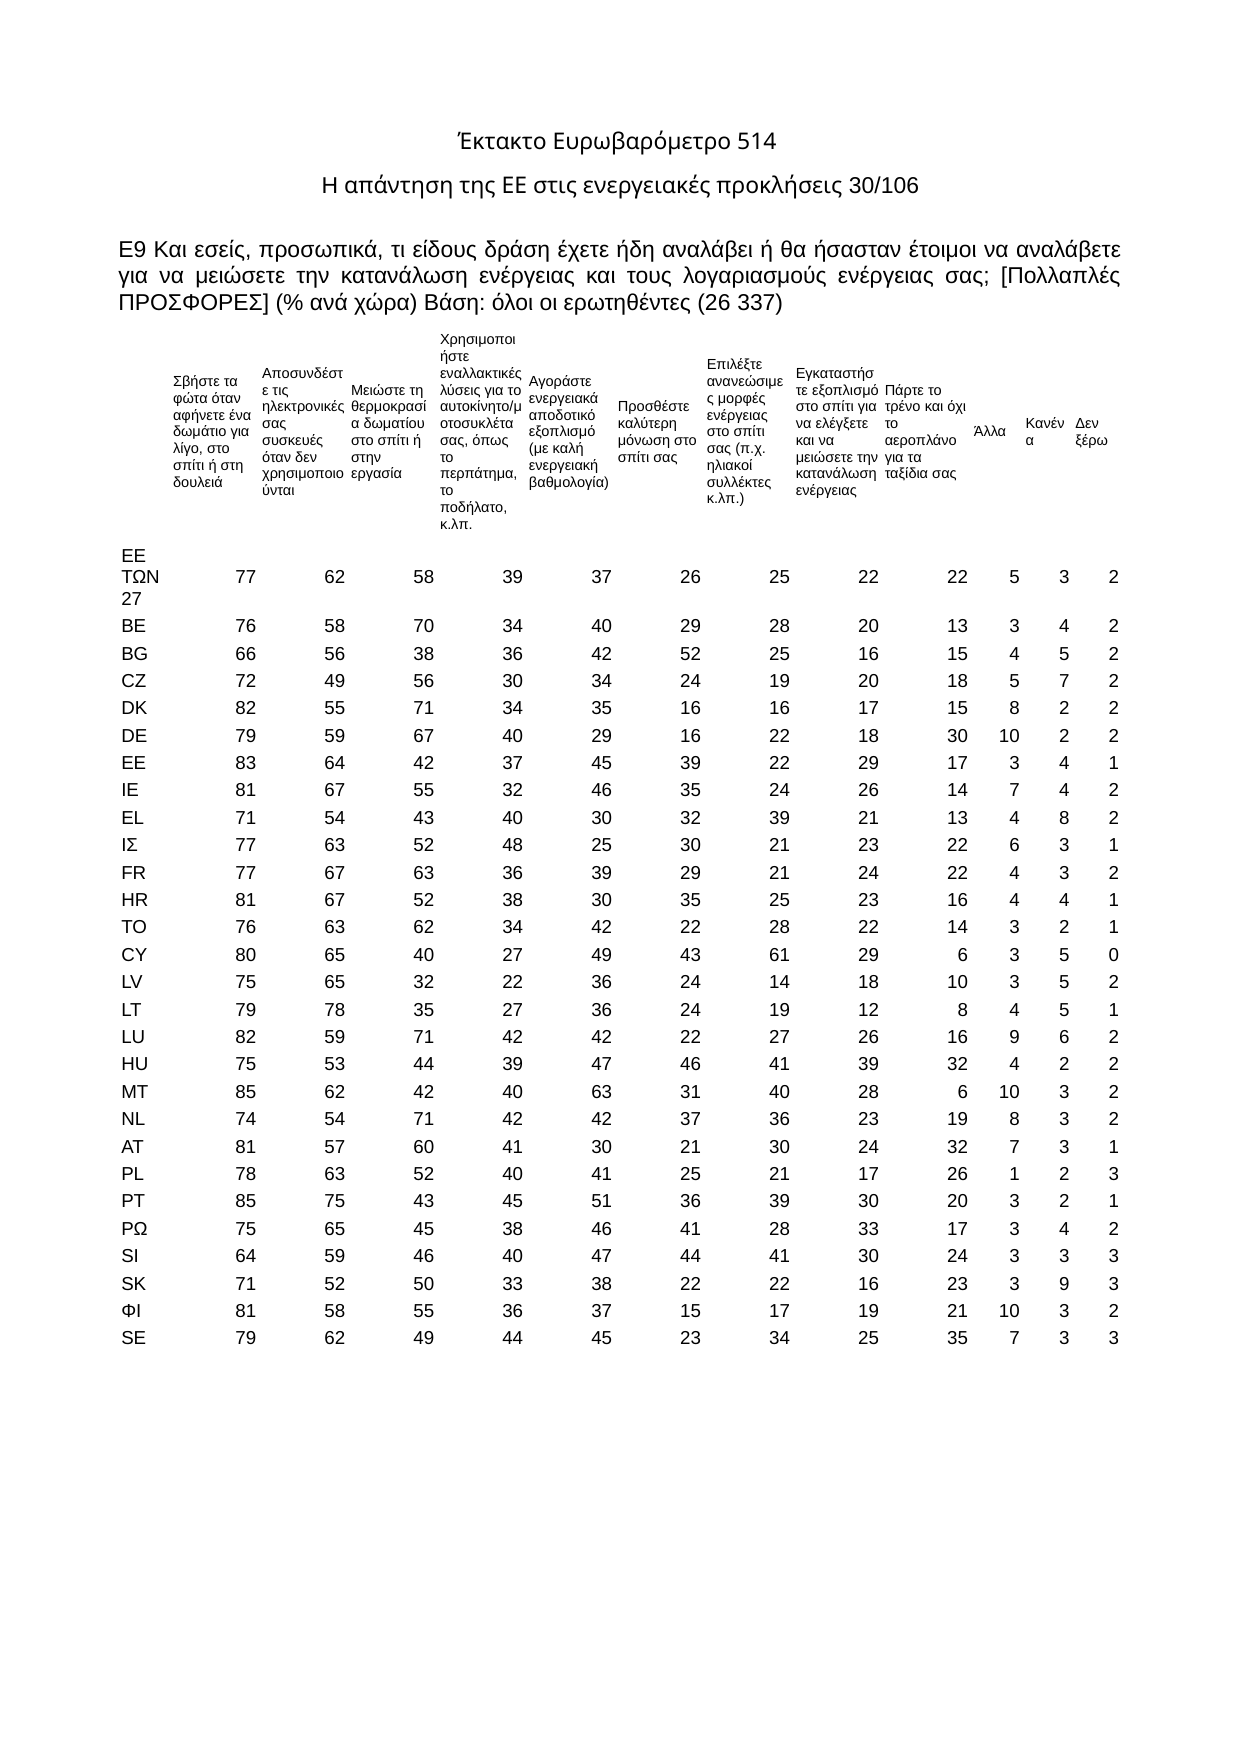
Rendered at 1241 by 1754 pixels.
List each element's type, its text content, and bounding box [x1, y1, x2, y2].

table_cell 47 [526, 1050, 615, 1078]
table_cell 16 [793, 639, 882, 667]
table_cell 3 [1023, 859, 1072, 886]
table_cell 24 [615, 667, 704, 694]
table_cell 31 [615, 1078, 704, 1105]
table_cell 16 [615, 722, 704, 749]
table_cell 5 [1023, 941, 1072, 968]
table_cell 3 [1072, 1242, 1121, 1269]
table_cell 58 [348, 541, 437, 612]
table_cell 7 [971, 1133, 1022, 1160]
table_cell 26 [882, 1160, 971, 1187]
table_cell 40 [437, 1160, 526, 1187]
table_cell 8 [882, 996, 971, 1023]
table_cell 45 [526, 1324, 615, 1352]
table_cell 4 [1023, 776, 1072, 804]
table_cell 24 [793, 859, 882, 886]
table_cell 4 [971, 639, 1022, 667]
table_cell 62 [348, 913, 437, 941]
table_cell 3 [1023, 1324, 1072, 1352]
table_cell 82 [170, 694, 259, 722]
table_cell 22 [882, 541, 971, 612]
table_cell 54 [259, 804, 348, 831]
table_cell BG [118, 639, 170, 667]
table_cell 29 [526, 722, 615, 749]
table_cell 41 [704, 1050, 793, 1078]
table_cell 42 [526, 1105, 615, 1132]
table_cell 46 [526, 776, 615, 804]
table_cell 24 [615, 968, 704, 996]
table_cell 77 [170, 541, 259, 612]
table_cell PL [118, 1160, 170, 1187]
table_cell 79 [170, 1324, 259, 1352]
table_cell 42 [526, 1023, 615, 1050]
table_cell 75 [259, 1187, 348, 1215]
table_cell 3 [1023, 1078, 1072, 1105]
table_cell 8 [971, 1105, 1022, 1132]
table_cell 1 [1072, 749, 1121, 776]
table_cell 67 [259, 859, 348, 886]
table_cell 13 [882, 612, 971, 639]
table_cell 3 [971, 1215, 1022, 1242]
table_cell 36 [615, 1187, 704, 1215]
table_cell 7 [1023, 667, 1072, 694]
table_cell 39 [437, 1050, 526, 1078]
table_cell 20 [882, 1187, 971, 1215]
table_header Άλλα [971, 321, 1022, 541]
table_cell ΕΕ ΤΩΝ 27 [118, 541, 170, 612]
table_cell 59 [259, 1023, 348, 1050]
table_cell 4 [971, 804, 1022, 831]
table_cell 65 [259, 1215, 348, 1242]
table_cell 5 [971, 667, 1022, 694]
table_cell 22 [793, 913, 882, 941]
table_cell 82 [170, 1023, 259, 1050]
table_cell 33 [793, 1215, 882, 1242]
table_cell 2 [1072, 1078, 1121, 1105]
table_cell 40 [437, 1078, 526, 1105]
table_cell 21 [793, 804, 882, 831]
table_cell 16 [882, 1023, 971, 1050]
table_cell 22 [704, 749, 793, 776]
table_cell 17 [704, 1297, 793, 1324]
table_cell 19 [704, 996, 793, 1023]
table_cell 1 [1072, 1133, 1121, 1160]
table_cell 22 [793, 541, 882, 612]
table_cell 77 [170, 831, 259, 858]
table_cell 2 [1072, 541, 1121, 612]
table_cell LU [118, 1023, 170, 1050]
table_cell ΙΣ [118, 831, 170, 858]
table_cell 39 [793, 1050, 882, 1078]
table_cell 2 [1072, 612, 1121, 639]
table_cell 30 [526, 886, 615, 913]
table_cell 6 [1023, 1023, 1072, 1050]
table_cell 38 [348, 639, 437, 667]
table_header Κανένα [1023, 321, 1072, 541]
table_cell 61 [704, 941, 793, 968]
table_cell 13 [882, 804, 971, 831]
table_cell 30 [704, 1133, 793, 1160]
table_cell 5 [1023, 968, 1072, 996]
table_cell 66 [170, 639, 259, 667]
table_cell 58 [259, 612, 348, 639]
table_cell 40 [437, 804, 526, 831]
table_cell 22 [437, 968, 526, 996]
table_cell 47 [526, 1242, 615, 1269]
table_cell 16 [615, 694, 704, 722]
table_cell 12 [793, 996, 882, 1023]
table_cell 67 [259, 776, 348, 804]
table_cell 2 [1023, 1187, 1072, 1215]
table_cell 85 [170, 1187, 259, 1215]
table_cell 2 [1023, 913, 1072, 941]
table_cell 3 [1072, 1324, 1121, 1352]
table_cell 1 [971, 1160, 1022, 1187]
table_cell 39 [704, 1187, 793, 1215]
table_cell 76 [170, 913, 259, 941]
table_cell 46 [615, 1050, 704, 1078]
table_cell 19 [704, 667, 793, 694]
table_cell 54 [259, 1105, 348, 1132]
table_cell 3 [971, 1187, 1022, 1215]
table_cell 63 [348, 859, 437, 886]
table_cell 22 [704, 1270, 793, 1297]
table_cell 6 [971, 831, 1022, 858]
table_cell 58 [259, 1297, 348, 1324]
table_cell 24 [882, 1242, 971, 1269]
table_cell 3 [971, 749, 1022, 776]
table_cell 28 [704, 612, 793, 639]
table_cell 38 [526, 1270, 615, 1297]
table_cell 4 [971, 996, 1022, 1023]
table_cell 36 [704, 1105, 793, 1132]
table_cell 2 [1023, 694, 1072, 722]
table_cell 37 [437, 749, 526, 776]
table_cell ΡΩ [118, 1215, 170, 1242]
table_cell 1 [1072, 1187, 1121, 1215]
table_cell 22 [615, 1023, 704, 1050]
table_header Αποσυνδέστε τις ηλεκτρονικές σας συσκευές όταν δεν χρησιμοποιούνται [259, 321, 348, 541]
table_cell 14 [704, 968, 793, 996]
table_header Προσθέστε καλύτερη μόνωση στο σπίτι σας [615, 321, 704, 541]
table_cell 2 [1072, 1023, 1121, 1050]
table_cell 67 [259, 886, 348, 913]
table_cell 75 [170, 1215, 259, 1242]
table_cell 36 [437, 1297, 526, 1324]
table_cell 34 [437, 913, 526, 941]
table_cell 3 [1023, 1297, 1072, 1324]
table_cell 43 [348, 1187, 437, 1215]
table_cell 34 [437, 612, 526, 639]
table_cell 6 [882, 941, 971, 968]
table_cell 30 [793, 1187, 882, 1215]
table_cell 52 [348, 886, 437, 913]
table_cell 30 [882, 722, 971, 749]
table_cell 55 [348, 1297, 437, 1324]
table_cell 5 [1023, 639, 1072, 667]
table_cell 81 [170, 776, 259, 804]
table_cell 65 [259, 968, 348, 996]
table_cell 34 [704, 1324, 793, 1352]
table_cell 43 [615, 941, 704, 968]
table_cell 62 [259, 1078, 348, 1105]
table_cell 16 [704, 694, 793, 722]
table_cell DK [118, 694, 170, 722]
table_cell 63 [259, 831, 348, 858]
table_cell SI [118, 1242, 170, 1269]
table_cell 43 [348, 804, 437, 831]
table_cell EE [118, 749, 170, 776]
table_cell 6 [882, 1078, 971, 1105]
table_cell 30 [437, 667, 526, 694]
table_cell 27 [437, 996, 526, 1023]
table_cell 77 [170, 859, 259, 886]
table_cell 53 [259, 1050, 348, 1078]
table_cell 2 [1072, 667, 1121, 694]
table_cell 15 [615, 1297, 704, 1324]
table_cell 21 [882, 1297, 971, 1324]
table_cell NL [118, 1105, 170, 1132]
table_cell 21 [704, 859, 793, 886]
table_cell 50 [348, 1270, 437, 1297]
table_cell 52 [615, 639, 704, 667]
table_cell 3 [1023, 1105, 1072, 1132]
table_cell IE [118, 776, 170, 804]
table_cell 3 [971, 1242, 1022, 1269]
table_cell 10 [971, 1078, 1022, 1105]
table_cell 41 [615, 1215, 704, 1242]
table_cell 4 [1023, 886, 1072, 913]
table_cell 49 [259, 667, 348, 694]
table_cell 30 [793, 1242, 882, 1269]
table_cell 44 [348, 1050, 437, 1078]
table_cell 24 [615, 996, 704, 1023]
table_cell 2 [1072, 639, 1121, 667]
table_cell 41 [437, 1133, 526, 1160]
table_cell 20 [793, 667, 882, 694]
table_cell 14 [882, 913, 971, 941]
table_cell 4 [1023, 612, 1072, 639]
table_cell 3 [971, 913, 1022, 941]
table_cell 41 [704, 1242, 793, 1269]
table_cell 59 [259, 722, 348, 749]
table_cell 75 [170, 1050, 259, 1078]
table_cell 42 [526, 639, 615, 667]
table_cell 44 [615, 1242, 704, 1269]
table_cell 21 [615, 1133, 704, 1160]
table_cell 49 [526, 941, 615, 968]
table_cell 26 [615, 541, 704, 612]
table_cell 5 [1023, 996, 1072, 1023]
table_cell 41 [526, 1160, 615, 1187]
table_cell 22 [704, 722, 793, 749]
table_cell 42 [348, 749, 437, 776]
table_cell ΦΙ [118, 1297, 170, 1324]
table_cell 37 [526, 1297, 615, 1324]
table_cell 63 [526, 1078, 615, 1105]
table_cell 2 [1072, 859, 1121, 886]
table_cell 25 [704, 541, 793, 612]
table_cell 71 [348, 694, 437, 722]
table_cell 21 [704, 831, 793, 858]
table_cell 18 [882, 667, 971, 694]
table_cell 45 [348, 1215, 437, 1242]
table_cell 35 [882, 1324, 971, 1352]
table_cell LV [118, 968, 170, 996]
table_cell 79 [170, 722, 259, 749]
table_cell 23 [615, 1324, 704, 1352]
table_cell 83 [170, 749, 259, 776]
table_cell 64 [170, 1242, 259, 1269]
table_cell 1 [1072, 886, 1121, 913]
table_header Δεν ξέρω [1072, 321, 1121, 541]
table_cell 40 [437, 1242, 526, 1269]
table_cell 78 [170, 1160, 259, 1187]
table_cell 3 [971, 612, 1022, 639]
table_cell 2 [1072, 968, 1121, 996]
table_cell 42 [526, 913, 615, 941]
table_header Αγοράστε ενεργειακά αποδοτικό εξοπλισμό (με καλή ενεργειακή βαθμολογία) [526, 321, 615, 541]
table_cell 22 [882, 859, 971, 886]
table_cell 85 [170, 1078, 259, 1105]
table_cell 34 [526, 667, 615, 694]
table_cell 25 [526, 831, 615, 858]
table_cell 3 [1023, 1242, 1072, 1269]
table_cell 27 [437, 941, 526, 968]
table_cell 76 [170, 612, 259, 639]
table_cell CY [118, 941, 170, 968]
table_cell 23 [793, 831, 882, 858]
table_cell 39 [704, 804, 793, 831]
table_cell 2 [1072, 1297, 1121, 1324]
table_cell 37 [615, 1105, 704, 1132]
table_cell 0 [1072, 941, 1121, 968]
table_cell 25 [615, 1160, 704, 1187]
table_cell 64 [259, 749, 348, 776]
table_cell 2 [1023, 722, 1072, 749]
table_cell 29 [793, 749, 882, 776]
table_cell 28 [704, 913, 793, 941]
table_cell 72 [170, 667, 259, 694]
table_cell 30 [526, 804, 615, 831]
table_header Χρησιμοποιήστε εναλλακτικές λύσεις για το αυτοκίνητο/μοτοσυκλέτα σας, όπως το περπάτημα, το ποδήλατο, κ.λπ. [437, 321, 526, 541]
table_cell 26 [793, 1023, 882, 1050]
table_cell 2 [1072, 1105, 1121, 1132]
table_cell ΤΟ [118, 913, 170, 941]
table_cell 65 [259, 941, 348, 968]
table_cell 25 [704, 639, 793, 667]
table_cell 60 [348, 1133, 437, 1160]
table_cell 33 [437, 1270, 526, 1297]
table_cell 5 [971, 541, 1022, 612]
table_cell SE [118, 1324, 170, 1352]
table_cell 32 [615, 804, 704, 831]
table_cell CZ [118, 667, 170, 694]
table_cell LT [118, 996, 170, 1023]
table_cell 2 [1072, 722, 1121, 749]
table_cell 15 [882, 694, 971, 722]
table_cell 32 [882, 1050, 971, 1078]
table_header Σβήστε τα φώτα όταν αφήνετε ένα δωμάτιο για λίγο, στο σπίτι ή στη δουλειά [170, 321, 259, 541]
table_cell 81 [170, 886, 259, 913]
table_cell PT [118, 1187, 170, 1215]
table_cell 28 [704, 1215, 793, 1242]
table_cell 3 [1072, 1160, 1121, 1187]
table_cell 40 [437, 722, 526, 749]
table_cell 23 [882, 1270, 971, 1297]
table_cell 63 [259, 1160, 348, 1187]
table_cell 38 [437, 1215, 526, 1242]
table_cell 32 [348, 968, 437, 996]
table_cell 30 [615, 831, 704, 858]
table_cell 2 [1072, 804, 1121, 831]
table_cell 55 [348, 776, 437, 804]
table_cell 4 [971, 859, 1022, 886]
table_cell FR [118, 859, 170, 886]
table_cell 25 [704, 886, 793, 913]
table_header Εγκαταστήστε εξοπλισμό στο σπίτι για να ελέγξετε και να μειώσετε την κατανάλωση ενέργειας [793, 321, 882, 541]
table_header Μειώστε τη θερμοκρασία δωματίου στο σπίτι ή στην εργασία [348, 321, 437, 541]
table_cell EL [118, 804, 170, 831]
table_cell 56 [259, 639, 348, 667]
table_cell 34 [437, 694, 526, 722]
table_cell 32 [882, 1133, 971, 1160]
table_cell 3 [1072, 1270, 1121, 1297]
table_cell 51 [526, 1187, 615, 1215]
table_cell 2 [1072, 694, 1121, 722]
table_cell 49 [348, 1324, 437, 1352]
table_cell 36 [437, 859, 526, 886]
table_cell 9 [971, 1023, 1022, 1050]
table_cell 19 [882, 1105, 971, 1132]
table_cell 75 [170, 968, 259, 996]
table_cell 24 [704, 776, 793, 804]
table_cell 3 [971, 968, 1022, 996]
table_cell 2 [1023, 1050, 1072, 1078]
table_cell 55 [259, 694, 348, 722]
table_cell 46 [348, 1242, 437, 1269]
table_cell 7 [971, 776, 1022, 804]
table_cell 63 [259, 913, 348, 941]
table_cell MT [118, 1078, 170, 1105]
table_cell 2 [1072, 776, 1121, 804]
table_cell 3 [1023, 831, 1072, 858]
table_cell 22 [882, 831, 971, 858]
table_cell HR [118, 886, 170, 913]
table_cell 4 [971, 886, 1022, 913]
table_cell 14 [882, 776, 971, 804]
table_cell 19 [793, 1297, 882, 1324]
table_cell 42 [348, 1078, 437, 1105]
table_cell 1 [1072, 996, 1121, 1023]
table_cell 62 [259, 1324, 348, 1352]
table_cell 52 [348, 1160, 437, 1187]
table_cell 23 [793, 886, 882, 913]
table_cell 2 [1072, 1050, 1121, 1078]
table_cell 48 [437, 831, 526, 858]
table_cell 46 [526, 1215, 615, 1242]
text Ε9 Και εσείς, προσωπικά, τι είδους δράση έχετε ήδη αναλάβει ή θα ήσασταν έτοιμοι να αναλάβετε για να μειώσετε την κατανάλωση ενέργειας και τους λογαριασμούς ενέργειας σας; [Πολλαπλές ΠΡΟΣΦΟΡΕΣ] (% ανά χώρα) Βάση: όλοι οι ερωτηθέντες (26 337) [118, 236, 1122, 315]
table_cell 20 [793, 612, 882, 639]
table_cell 10 [971, 1297, 1022, 1324]
table_cell 52 [259, 1270, 348, 1297]
table_cell 10 [882, 968, 971, 996]
table_cell 36 [526, 968, 615, 996]
table_cell 22 [615, 1270, 704, 1297]
table_cell 39 [526, 859, 615, 886]
table_cell 26 [793, 776, 882, 804]
table_cell 35 [526, 694, 615, 722]
table_cell 18 [793, 722, 882, 749]
table_cell 71 [170, 804, 259, 831]
table_cell 1 [1072, 831, 1121, 858]
table_cell 36 [526, 996, 615, 1023]
table_header [118, 321, 170, 541]
table_cell 35 [615, 776, 704, 804]
table_cell 1 [1072, 913, 1121, 941]
table_cell 62 [259, 541, 348, 612]
table_cell 40 [704, 1078, 793, 1105]
table_cell 10 [971, 722, 1022, 749]
table_cell 9 [1023, 1270, 1072, 1297]
table_cell 27 [704, 1023, 793, 1050]
table_cell 52 [348, 831, 437, 858]
table_header Πάρτε το τρένο και όχι το αεροπλάνο για τα ταξίδια σας [882, 321, 971, 541]
table_cell 8 [971, 694, 1022, 722]
table_cell 35 [615, 886, 704, 913]
table_cell 4 [1023, 1215, 1072, 1242]
table_cell 16 [882, 886, 971, 913]
table_cell 3 [1023, 541, 1072, 612]
table_cell 40 [348, 941, 437, 968]
table_cell 25 [793, 1324, 882, 1352]
table_cell 74 [170, 1105, 259, 1132]
table_cell 15 [882, 639, 971, 667]
table_cell 29 [615, 859, 704, 886]
table_cell 71 [170, 1270, 259, 1297]
table_cell 8 [1023, 804, 1072, 831]
table_cell 42 [437, 1023, 526, 1050]
table_cell 70 [348, 612, 437, 639]
table_cell SK [118, 1270, 170, 1297]
table_cell 21 [704, 1160, 793, 1187]
table_cell 57 [259, 1133, 348, 1160]
table_cell 7 [971, 1324, 1022, 1352]
table_cell 37 [526, 541, 615, 612]
table_cell 59 [259, 1242, 348, 1269]
table_cell 30 [526, 1133, 615, 1160]
table_cell HU [118, 1050, 170, 1078]
table_cell DE [118, 722, 170, 749]
table_cell 29 [615, 612, 704, 639]
table_cell 79 [170, 996, 259, 1023]
table_cell 67 [348, 722, 437, 749]
table_cell 40 [526, 612, 615, 639]
table_cell 22 [615, 913, 704, 941]
table_cell 78 [259, 996, 348, 1023]
table_cell 44 [437, 1324, 526, 1352]
table_cell 36 [437, 639, 526, 667]
table_cell 17 [882, 749, 971, 776]
table_cell 24 [793, 1133, 882, 1160]
table_cell 2 [1023, 1160, 1072, 1187]
table_cell 71 [348, 1023, 437, 1050]
table_cell 3 [971, 1270, 1022, 1297]
table_cell 4 [1023, 749, 1072, 776]
table_cell 17 [793, 1160, 882, 1187]
table_cell 45 [526, 749, 615, 776]
table_header Επιλέξτε ανανεώσιμες μορφές ενέργειας στο σπίτι σας (π.χ. ηλιακοί συλλέκτες κ.λπ.) [704, 321, 793, 541]
table_cell 28 [793, 1078, 882, 1105]
table_cell 29 [793, 941, 882, 968]
table_cell 71 [348, 1105, 437, 1132]
table_cell 16 [793, 1270, 882, 1297]
table_cell 80 [170, 941, 259, 968]
table_cell 81 [170, 1297, 259, 1324]
table_cell 35 [348, 996, 437, 1023]
table_cell 56 [348, 667, 437, 694]
table_cell BE [118, 612, 170, 639]
table_cell 2 [1072, 1215, 1121, 1242]
table_cell 17 [793, 694, 882, 722]
table_cell AT [118, 1133, 170, 1160]
table_cell 81 [170, 1133, 259, 1160]
table_cell 23 [793, 1105, 882, 1132]
table_cell 4 [971, 1050, 1022, 1078]
table_cell 32 [437, 776, 526, 804]
table_cell 17 [882, 1215, 971, 1242]
table_cell 39 [437, 541, 526, 612]
table_cell 39 [615, 749, 704, 776]
table_cell 3 [1023, 1133, 1072, 1160]
table_cell 18 [793, 968, 882, 996]
table_cell 42 [437, 1105, 526, 1132]
table_cell 45 [437, 1187, 526, 1215]
table_cell 3 [971, 941, 1022, 968]
table_cell 38 [437, 886, 526, 913]
